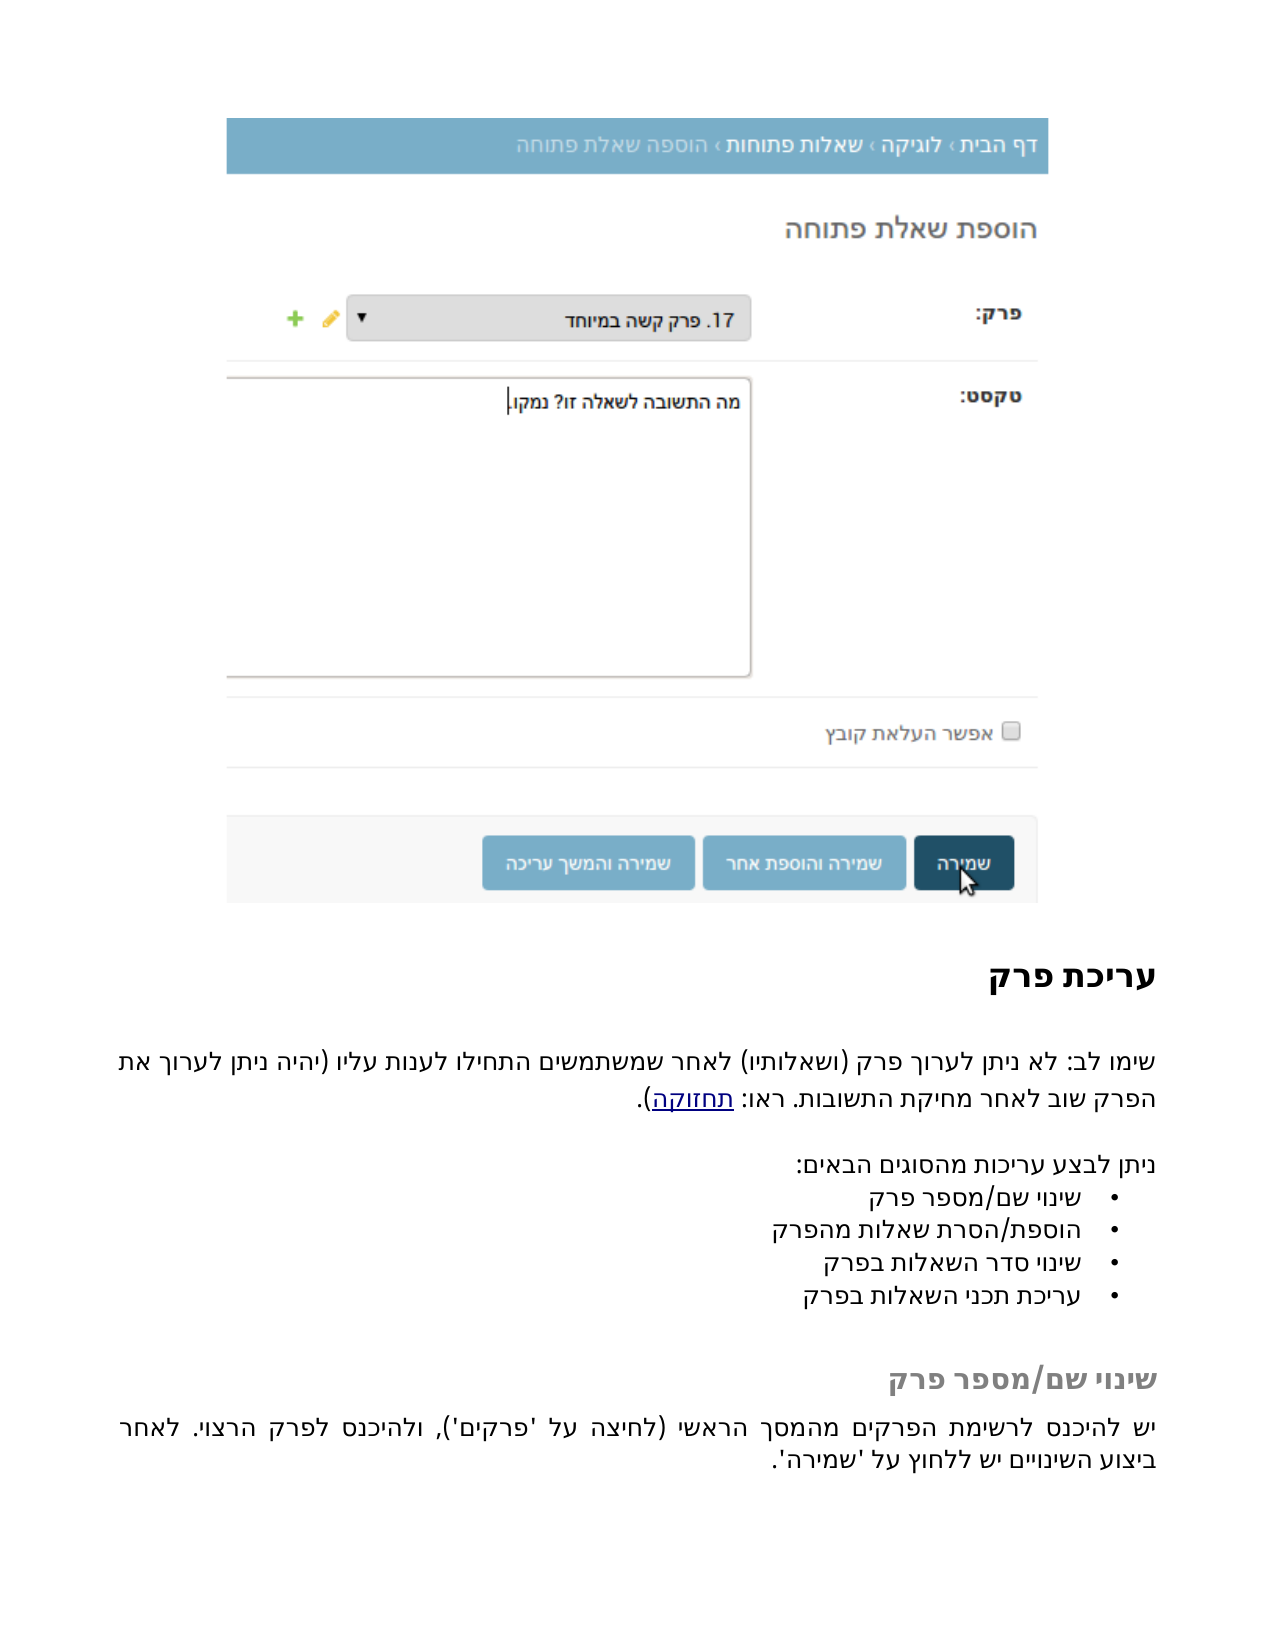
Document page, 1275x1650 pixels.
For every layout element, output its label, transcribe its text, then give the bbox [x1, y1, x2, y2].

list שינוי שם/מספר פרק [118, 1184, 1119, 1217]
list שינוי סדר השאלות בפרק [118, 1249, 1119, 1282]
text שימו לב: לא ניתן לערוך פרק (ושאלותיו) לאחר שמשתמשים התחילו לענות עליו (יהיה ניתן לערוך את הפרק שוב לאחר מחיקת התשובות. ראו: תחזוקה). [118, 1048, 1157, 1117]
list עריכת תכני השאלות בפרק [118, 1282, 1119, 1314]
list הוספת/הסרת שאלות מהפרק [118, 1217, 1119, 1249]
text ניתן לבצע עריכות מהסוגים הבאים: [118, 1151, 1157, 1184]
subtitle עריכת פרק [118, 957, 1157, 1001]
text יש להיכנס לרשימת הפרקים מהמסך הראשי (לחיצה על 'פרקים'), ולהיכנס לפרק הרצוי. לאחר ביצוע השינויים יש ללחוץ על 'שמירה'. [118, 1413, 1157, 1479]
subtitle שינוי שם/מספר פרק [118, 1363, 1157, 1401]
picture [226, 118, 1049, 903]
